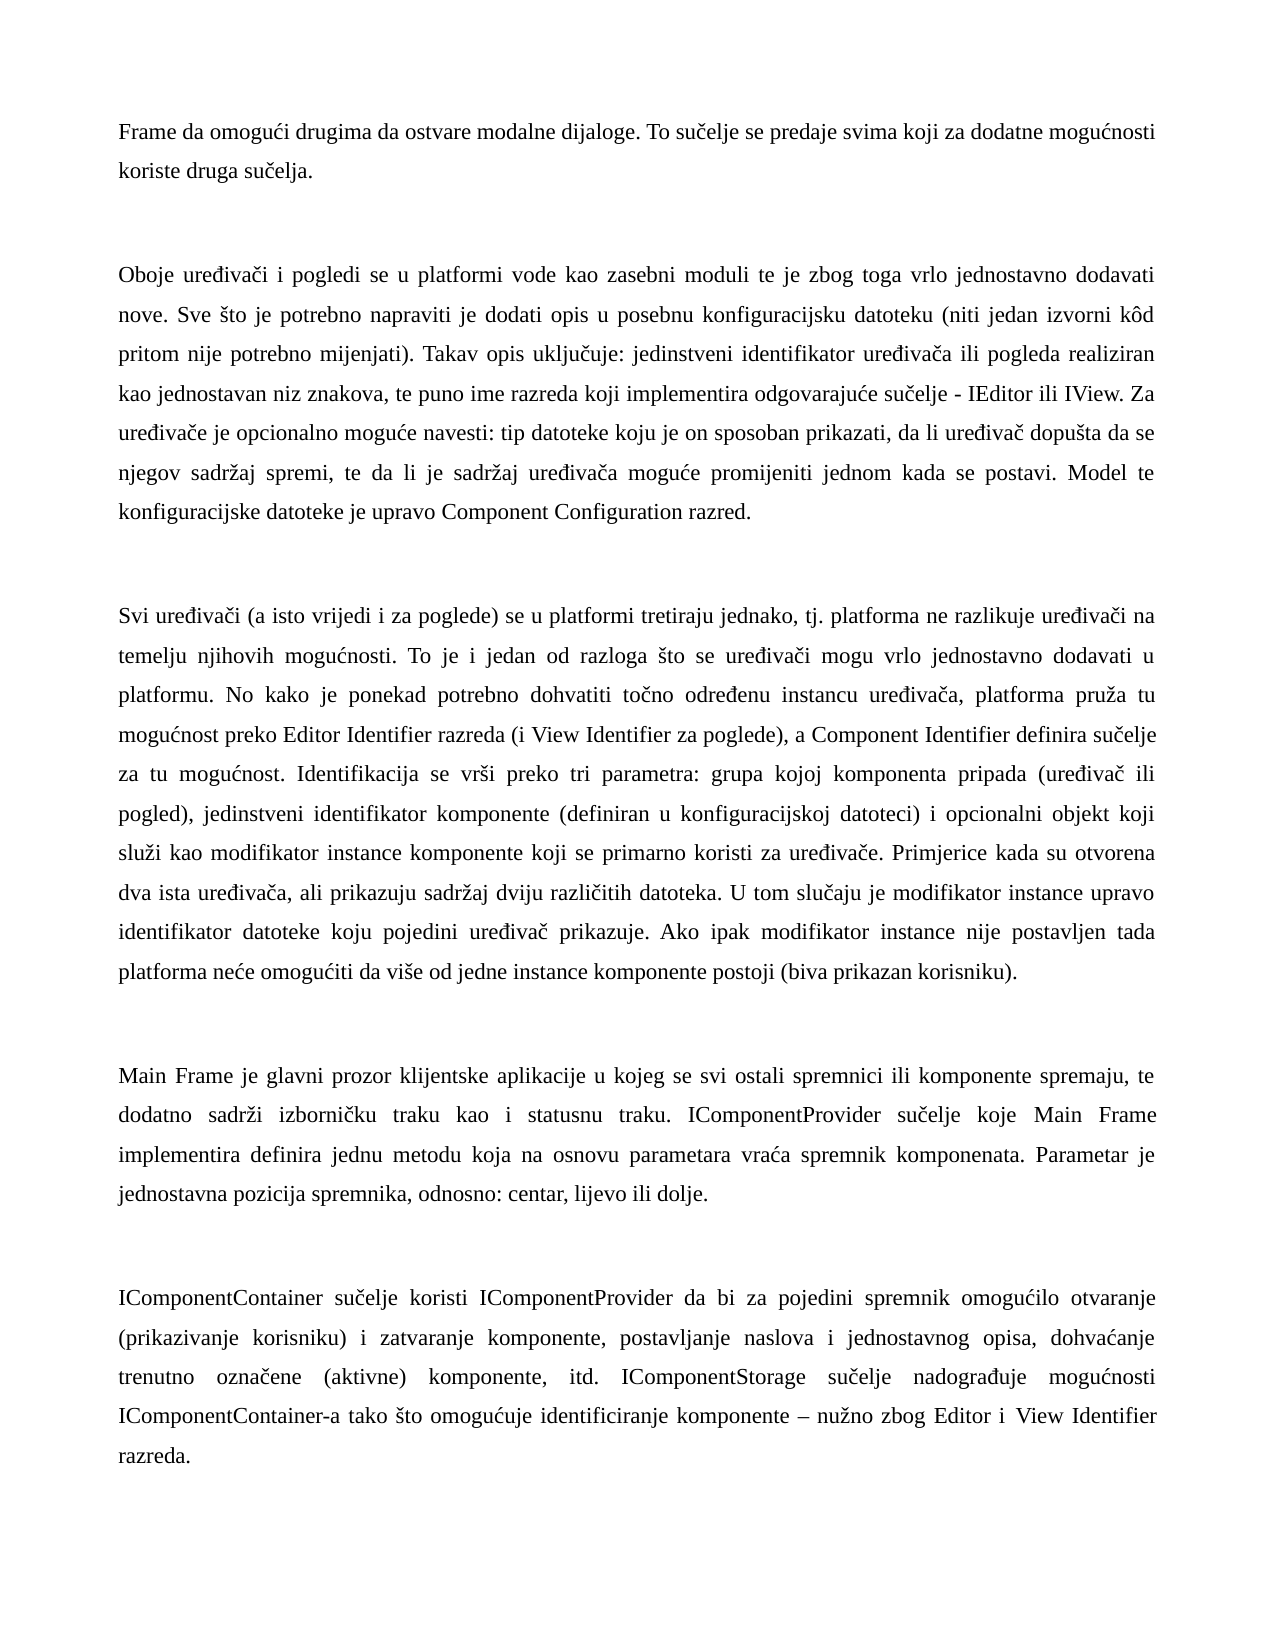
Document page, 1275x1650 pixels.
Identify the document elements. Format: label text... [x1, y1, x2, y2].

text Frame da omogući drugima da ostvare modalne dijaloge. To sučelje se predaje svima koji za dodatne mogućnosti koriste druga sučelja. [118, 118, 1157, 184]
text Oboje uređivači i pogledi se u platformi vode kao zasebni moduli te je zbog toga vrlo jednostavno dodavati nove. Sve što je potrebno napraviti je dodati opis u posebnu konfiguracijsku datoteku (niti jedan izvorni kôd pritom nije potrebno mijenjati). Takav opis uključuje: jedinstveni identifikator uređivača ili pogleda realiziran kao jednostavan niz znakova, te puno ime razreda koji implementira odgovarajuće sučelje - IEditor ili IView. Za uređivače je opcionalno moguće navesti: tip datoteke koju je on sposoban prikazati, da li uređivač dopušta da se njegov sadržaj spremi, te da li je sadržaj uređivača moguće promijeniti jednom kada se postavi. Model te konfiguracijske datoteke je upravo Component Configuration razred. [118, 262, 1157, 525]
text IComponentContainer sučelje koristi IComponentProvider da bi za pojedini spremnik omogućilo otvaranje (prikazivanje korisniku) i zatvaranje komponente, postavljanje naslova i jednostavnog opisa, dohvaćanje trenutno označene (aktivne) komponente, itd. IComponentStorage sučelje nadograđuje mogućnosti IComponentContainer-a tako što omogućuje identificiranje komponente – nužno zbog Editor i View Identifier razreda. [118, 1284, 1157, 1468]
text Main Frame je glavni prozor klijentske aplikacije u kojeg se svi ostali spremnici ili komponente spremaju, te dodatno sadrži izborničku traku kao i statusnu traku. IComponentProvider sučelje koje Main Frame implementira definira jednu metodu koja na osnovu parametara vraća spremnik komponenata. Parametar je jednostavna pozicija spremnika, odnosno: centar, lijevo ili dolje. [118, 1062, 1157, 1206]
text Svi uređivači (a isto vrijedi i za poglede) se u platformi tretiraju jednako, tj. platforma ne razlikuje uređivači na temelju njihovih mogućnosti. To je i jedan od razloga što se uređivači mogu vrlo jednostavno dodavati u platformu. No kako je ponekad potrebno dohvatiti točno određenu instancu uređivača, platforma pruža tu mogućnost preko Editor Identifier razreda (i View Identifier za poglede), a Component Identifier definira sučelje za tu mogućnost. Identifikacija se vrši preko tri parametra: grupa kojoj komponenta pripada (uređivač ili pogled), jedinstveni identifikator komponente (definiran u konfiguracijskoj datoteci) i opcionalni objekt koji služi kao modifikator instance komponente koji se primarno koristi za uređivače. Primjerice kada su otvorena dva ista uređivača, ali prikazuju sadržaj dviju različitih datoteka. U tom slučaju je modifikator instance upravo identifikator datoteke koju pojedini uređivač prikazuje. Ako ipak modifikator instance nije postavljen tada platforma neće omogućiti da više od jedne instance komponente postoji (biva prikazan korisniku). [118, 602, 1157, 984]
